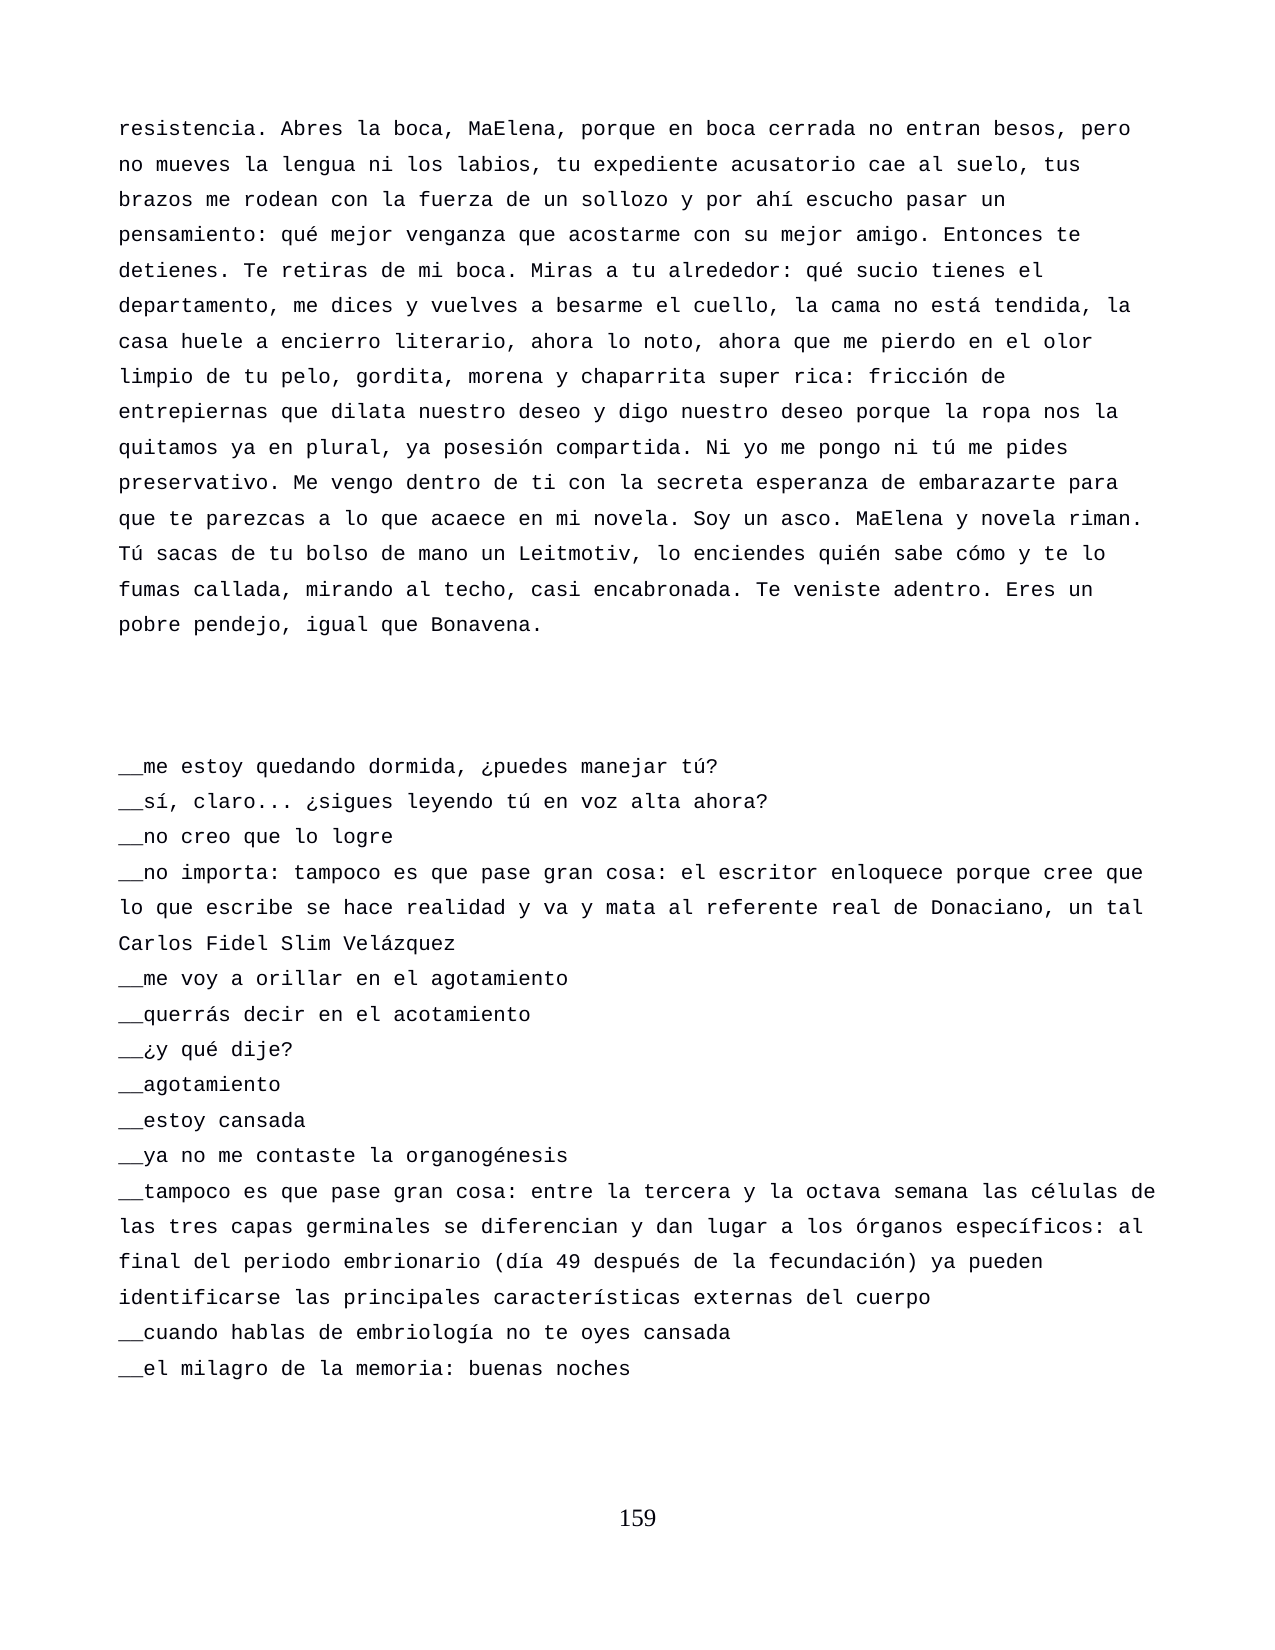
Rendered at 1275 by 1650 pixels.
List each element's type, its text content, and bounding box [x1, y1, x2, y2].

text __querrás decir en el acotamiento [118, 1003, 1157, 1027]
text __no importa: tampoco es que pase gran cosa: el escritor enloquece porque cree que lo que escribe se hace realidad y va y mata al referente real de Donaciano, un tal Carlos Fidel Slim Velázquez [118, 862, 1157, 956]
text resistencia. Abres la boca, MaElena, porque en boca cerrada no entran besos, pero no mueves la lengua ni los labios, tu expediente acusatorio cae al suelo, tus brazos me rodean con la fuerza de un sollozo y por ahí escucho pasar un pensamiento: qué mejor venganza que acostarme con su mejor amigo. Entonces te detienes. Te retiras de mi boca. Miras a tu alrededor: qué sucio tienes el departamento, me dices y vuelves a besarme el cuello, la cama no está tendida, la casa huele a encierro literario, ahora lo noto, ahora que me pierdo en el olor limpio de tu pelo, gordita, morena y chaparrita super rica: fricción de entrepiernas que dilata nuestro deseo y digo nuestro deseo porque la ropa nos la quitamos ya en plural, ya posesión compartida. Ni yo me pongo ni tú me pides preservativo. Me vengo dentro de ti con la secreta esperanza de embarazarte para que te parezcas a lo que acaece en mi novela. Soy un asco. MaElena y novela riman. Tú sacas de tu bolso de mano un Leitmotiv, lo enciendes quién sabe cómo y te lo fumas callada, mirando al techo, casi encabronada. Te veniste adentro. Eres un pobre pendejo, igual que Bonavena. [118, 118, 1157, 638]
text __cuando hablas de embriología no te oyes cansada [118, 1322, 1157, 1346]
text __el milagro de la memoria: buenas noches [118, 1358, 1157, 1381]
text __me estoy quedando dormida, ¿puedes manejar tú? [118, 756, 1157, 779]
text __sí, claro... ¿sigues leyendo tú en voz alta ahora? [118, 791, 1157, 815]
text __no creo que lo logre [118, 826, 1157, 850]
text __agotamiento [118, 1074, 1157, 1098]
text __me voy a orillar en el agotamiento [118, 968, 1157, 992]
text __tampoco es que pase gran cosa: entre la tercera y la octava semana las células de las tres capas germinales se diferencian y dan lugar a los órganos específicos: al final del periodo embrionario (día 49 después de la fecundación) ya pueden identificarse las principales características externas del cuerpo [118, 1181, 1157, 1311]
text __ya no me contaste la organogénesis [118, 1145, 1157, 1169]
text __estoy cansada [118, 1110, 1157, 1133]
text __¿y qué dije? [118, 1039, 1157, 1063]
